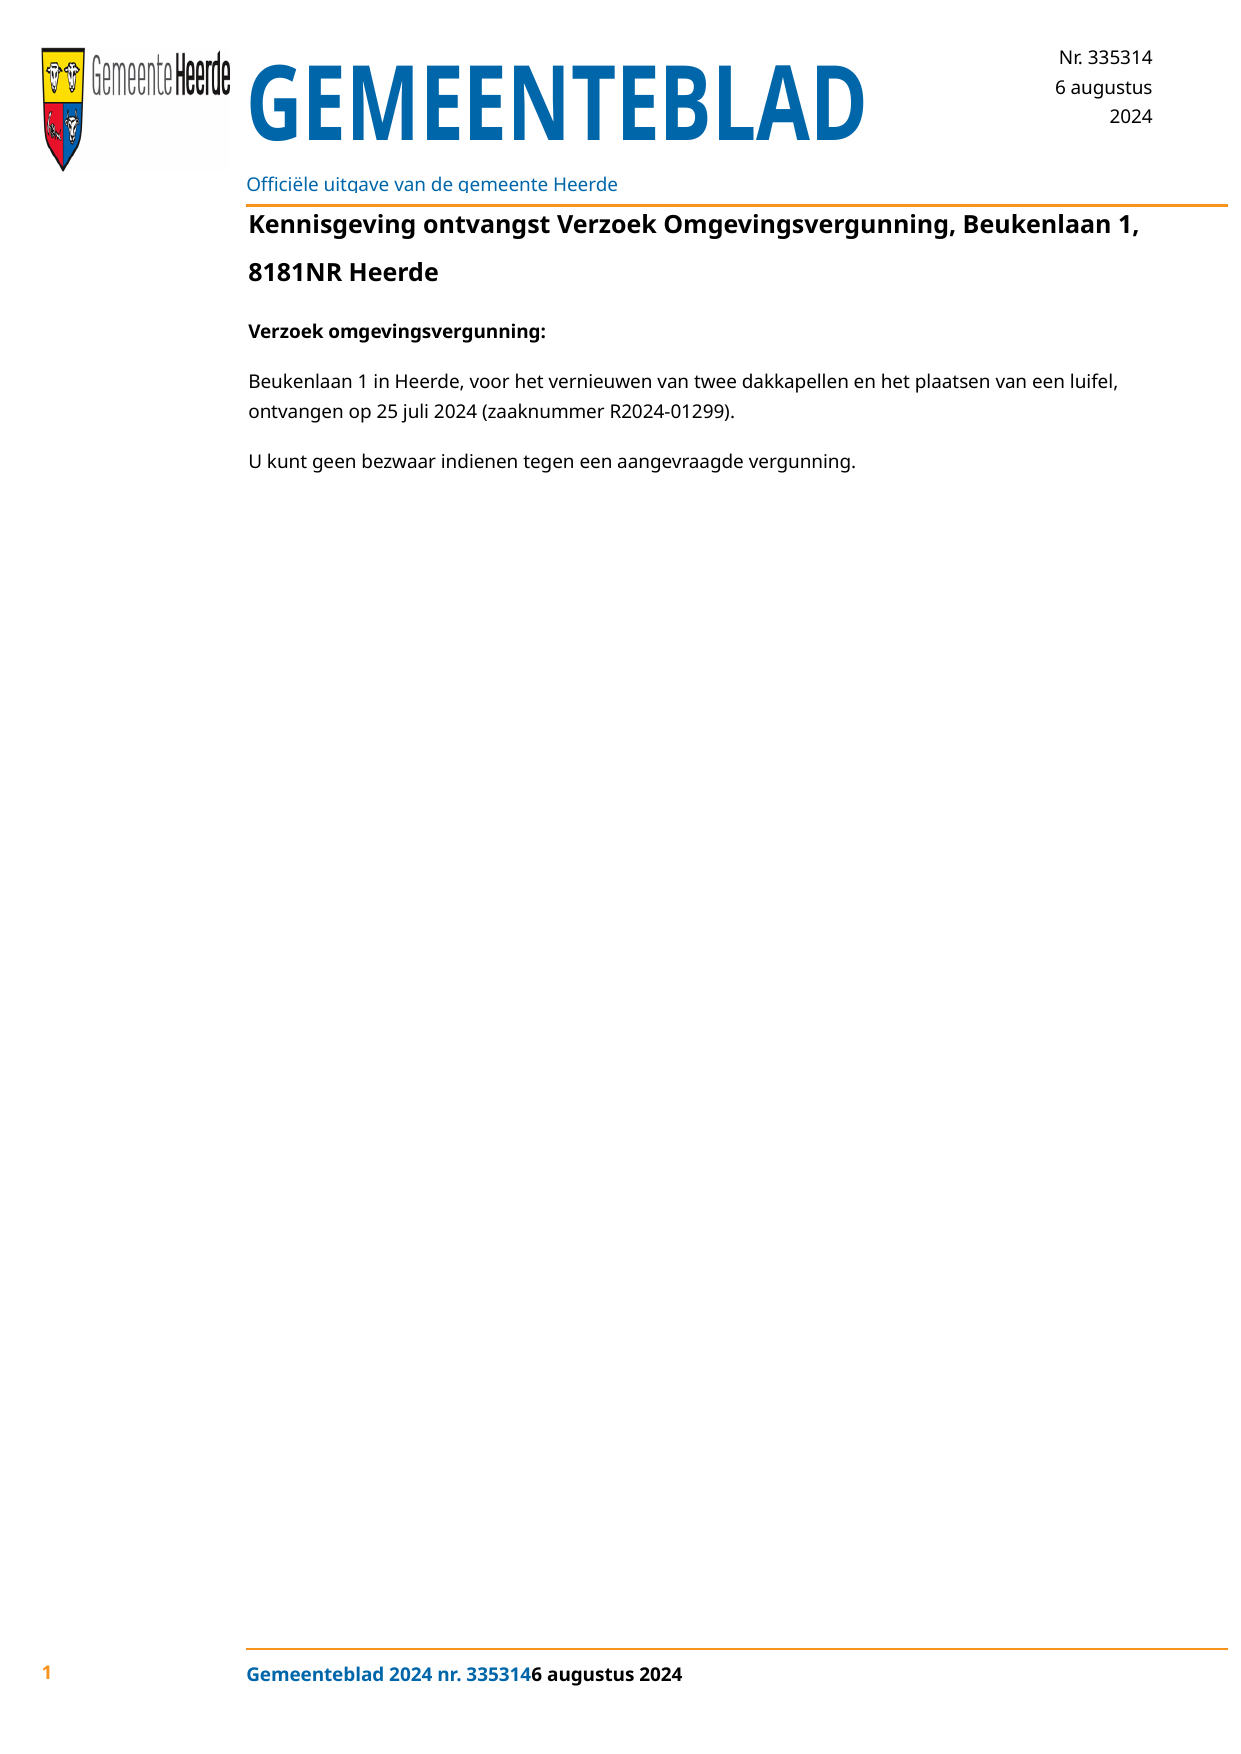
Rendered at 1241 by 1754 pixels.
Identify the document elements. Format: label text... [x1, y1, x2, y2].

text Verzoek omgevingsvergunning: [248, 318, 1152, 344]
text Kennisgeving ontvangst Verzoek Omgevingsvergunning, Beukenlaan 1, 8181NR Heerde [248, 207, 1152, 288]
text U kunt geen bezwaar indienen tegen een aangevraagde vergunning. [248, 448, 1152, 474]
text Beukenlaan 1 in Heerde, voor het vernieuwen van twee dakkapellen en het plaatsen van een luifel, ontvangen op 25 juli 2024 (zaaknummer R2024-01299). [248, 368, 1152, 424]
picture [41, 47, 231, 172]
